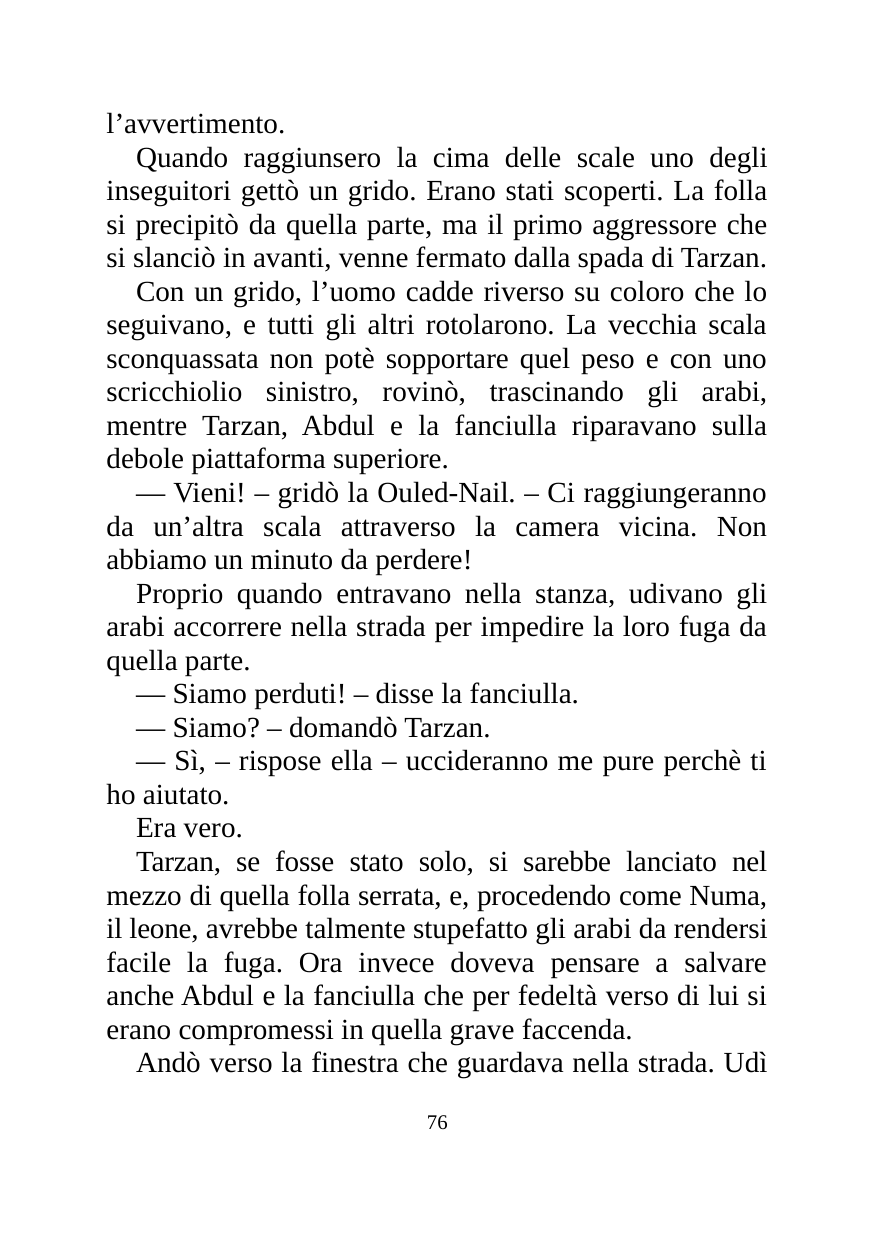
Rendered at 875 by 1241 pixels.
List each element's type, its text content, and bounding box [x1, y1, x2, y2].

text Tarzan, se fosse stato solo, si sarebbe lanciato nel mezzo di quella folla serrata, e, procedendo come Numa, il leone, avrebbe talmente stupefatto gli arabi da rendersi facile la fuga. Ora invece doveva pensare a salvare anche Abdul e la fanciulla che per fedeltà verso di lui si erano compromessi in quella grave faccenda. [106, 844, 768, 1045]
text — Siamo? – domandò Tarzan. [106, 710, 768, 743]
text Quando raggiunsero la cima delle scale uno degli inseguitori gettò un grido. Erano stati scoperti. La folla si precipitò da quella parte, ma il primo aggressore che si slanciò in avanti, venne fermato dalla spada di Tarzan. [106, 140, 768, 274]
text Era vero. [106, 811, 768, 844]
text l’avvertimento. [106, 106, 768, 140]
text Andò verso la finestra che guardava nella strada. Udì [106, 1045, 768, 1079]
text Proprio quando entravano nella stanza, udivano gli arabi accorrere nella strada per impedire la loro fuga da quella parte. [106, 576, 768, 676]
text Con un grido, l’uomo cadde riverso su coloro che lo seguivano, e tutti gli altri rotolarono. La vecchia scala sconquassata non potè sopportare quel peso e con uno scricchiolio sinistro, rovinò, trascinando gli arabi, mentre Tarzan, Abdul e la fanciulla riparavano sulla debole piattaforma superiore. [106, 274, 768, 475]
text — Vieni! – gridò la Ouled-Nail. – Ci raggiungeranno da un’altra scala attraverso la camera vicina. Non abbiamo un minuto da perdere! [106, 475, 768, 576]
text — Siamo perduti! – disse la fanciulla. [106, 676, 768, 710]
text — Sì, – rispose ella – uccideranno me pure perchè ti ho aiutato. [106, 743, 768, 811]
